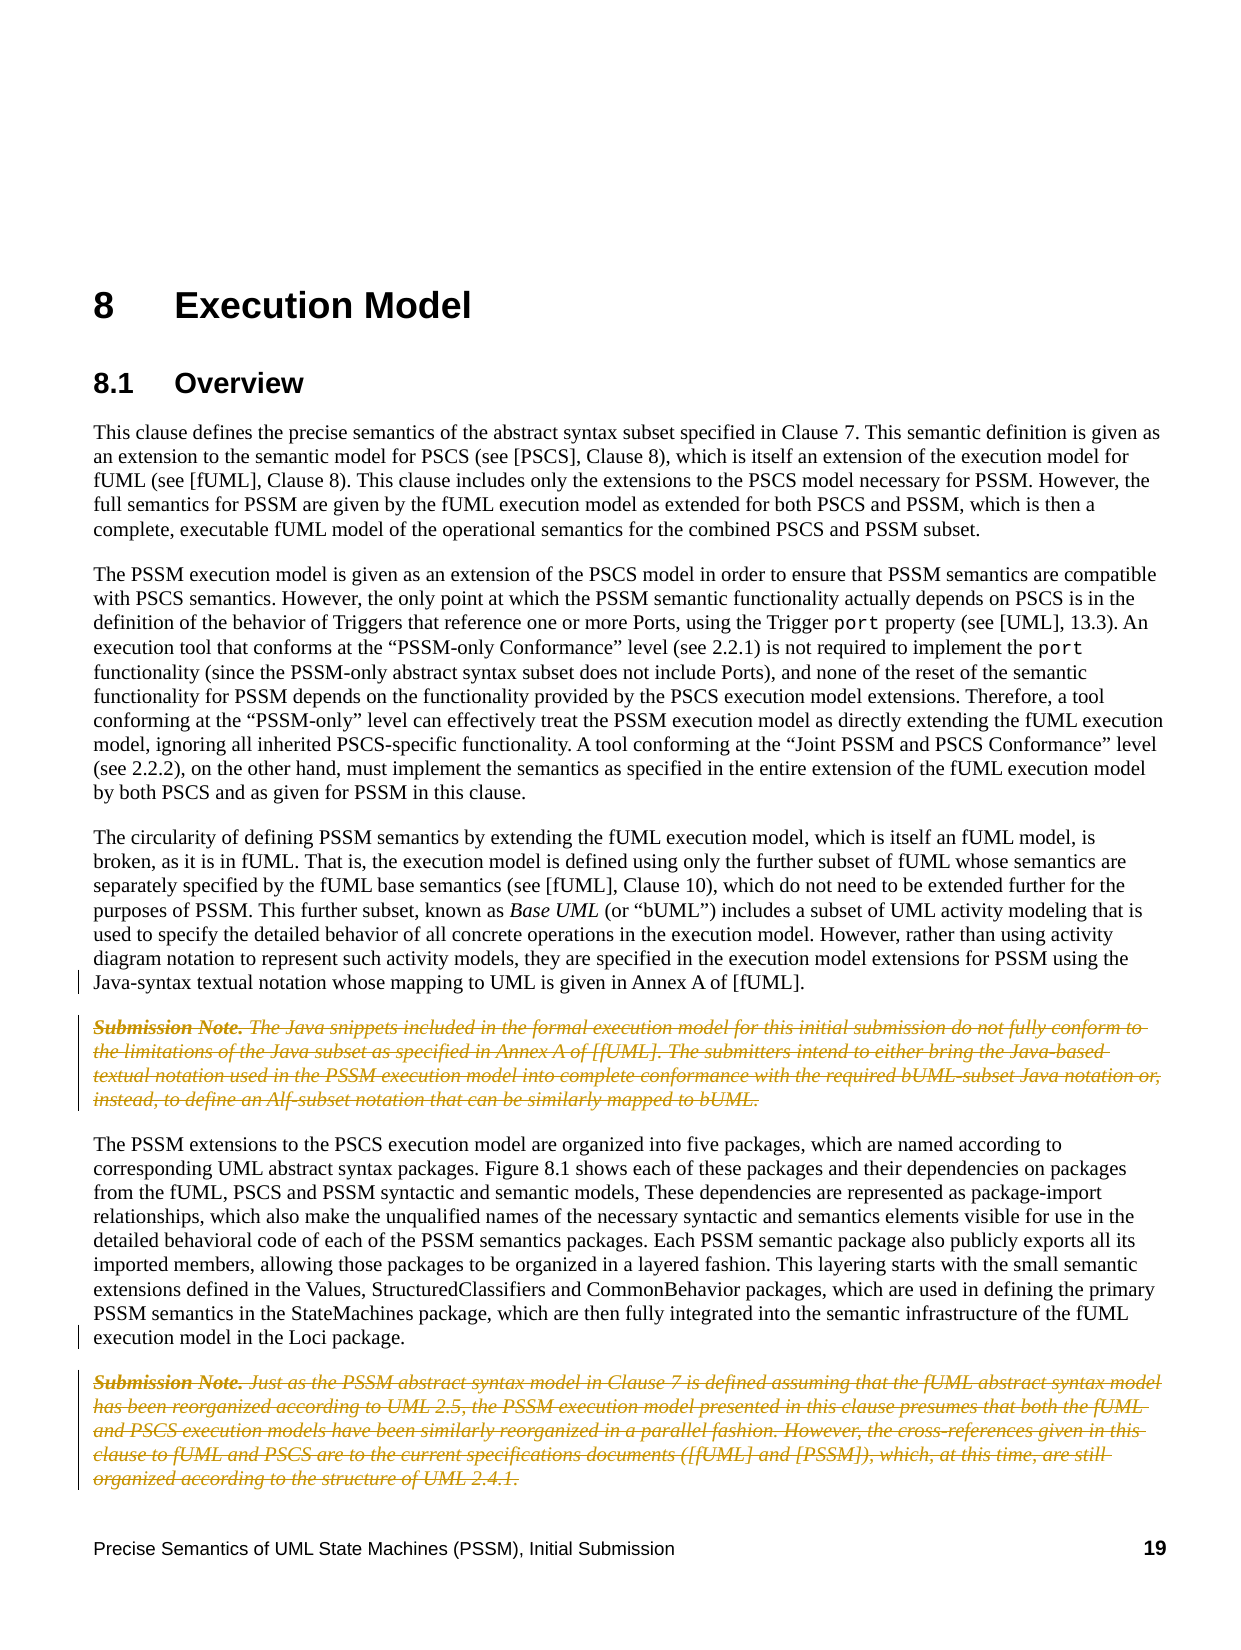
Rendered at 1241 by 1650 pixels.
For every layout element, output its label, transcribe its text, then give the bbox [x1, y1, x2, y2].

text The PSSM execution model is given as an extension of the PSCS model in order to ensure that PSSM semantics are compatible with PSCS semantics. However, the only point at which the PSSM semantic functionality actually depends on PSCS is in the definition of the behavior of Triggers that reference one or more Ports, using the Trigger port property (see [UML], 13.3). An execution tool that conforms at the “PSSM-only Conformance” level (see 2.2.1) is not required to implement the port functionality (since the PSSM-only abstract syntax subset does not include Ports), and none of the reset of the semantic functionality for PSSM depends on the functionality provided by the PSCS execution model extensions. Therefore, a tool conforming at the “PSSM-only” level can effectively treat the PSSM execution model as directly extending the fUML execution model, ignoring all inherited PSCS-specific functionality. A tool conforming at the “Joint PSSM and PSCS Conformance” level (see 2.2.2), on the other hand, must implement the semantics as specified in the entire extension of the fUML execution model by both PSCS and as given for PSSM in this clause. [93, 562, 1164, 804]
text The PSSM extensions to the PSCS execution model are organized into five packages, which are named according to corresponding UML abstract syntax packages. Figure 8.1 shows each of these packages and their dependencies on packages from the fUML, PSCS and PSSM syntactic and semantic models, These dependencies are represented as package-import relationships, which also make the unqualified names of the necessary syntactic and semantics elements visible for use in the detailed behavioral code of each of the PSSM semantics packages. Each PSSM semantic package also publicly exports all its imported members, allowing those packages to be organized in a layered fashion. This layering starts with the small semantic extensions defined in the Values, StructuredClassifiers and CommonBehavior packages, which are used in defining the primary PSSM semantics in the StateMachines package, which are then fully integrated into the semantic infrastructure of the fUML execution model in the Loci package. [93, 1132, 1164, 1349]
subtitle Execution Model [93, 283, 1164, 326]
text This clause defines the precise semantics of the abstract syntax subset specified in Clause 7. This semantic definition is given as an extension to the semantic model for PSCS (see [PSCS], Clause 8), which is itself an extension of the execution model for fUML (see [fUML], Clause 8). This clause includes only the extensions to the PSCS model necessary for PSSM. However, the full semantics for PSSM are given by the fUML execution model as extended for both PSCS and PSSM, which is then a complete, executable fUML model of the operational semantics for the combined PSCS and PSSM subset. [93, 420, 1164, 541]
subtitle Overview [93, 364, 1164, 399]
text The circularity of defining PSSM semantics by extending the fUML execution model, which is itself an fUML model, is broken, as it is in fUML. That is, the execution model is defined using only the further subset of fUML whose semantics are separately specified by the fUML base semantics (see [fUML], Clause 10), which do not need to be extended further for the purposes of PSSM. This further subset, known as Base UML (or “bUML”) includes a subset of UML activity modeling that is used to specify the detailed behavior of all concrete operations in the execution model. However, rather than using activity diagram notation to represent such activity models, they are specified in the execution model extensions for PSSM using the Java-syntax textual notation whose mapping to UML is given in Annex A of [fUML]. [93, 825, 1164, 994]
